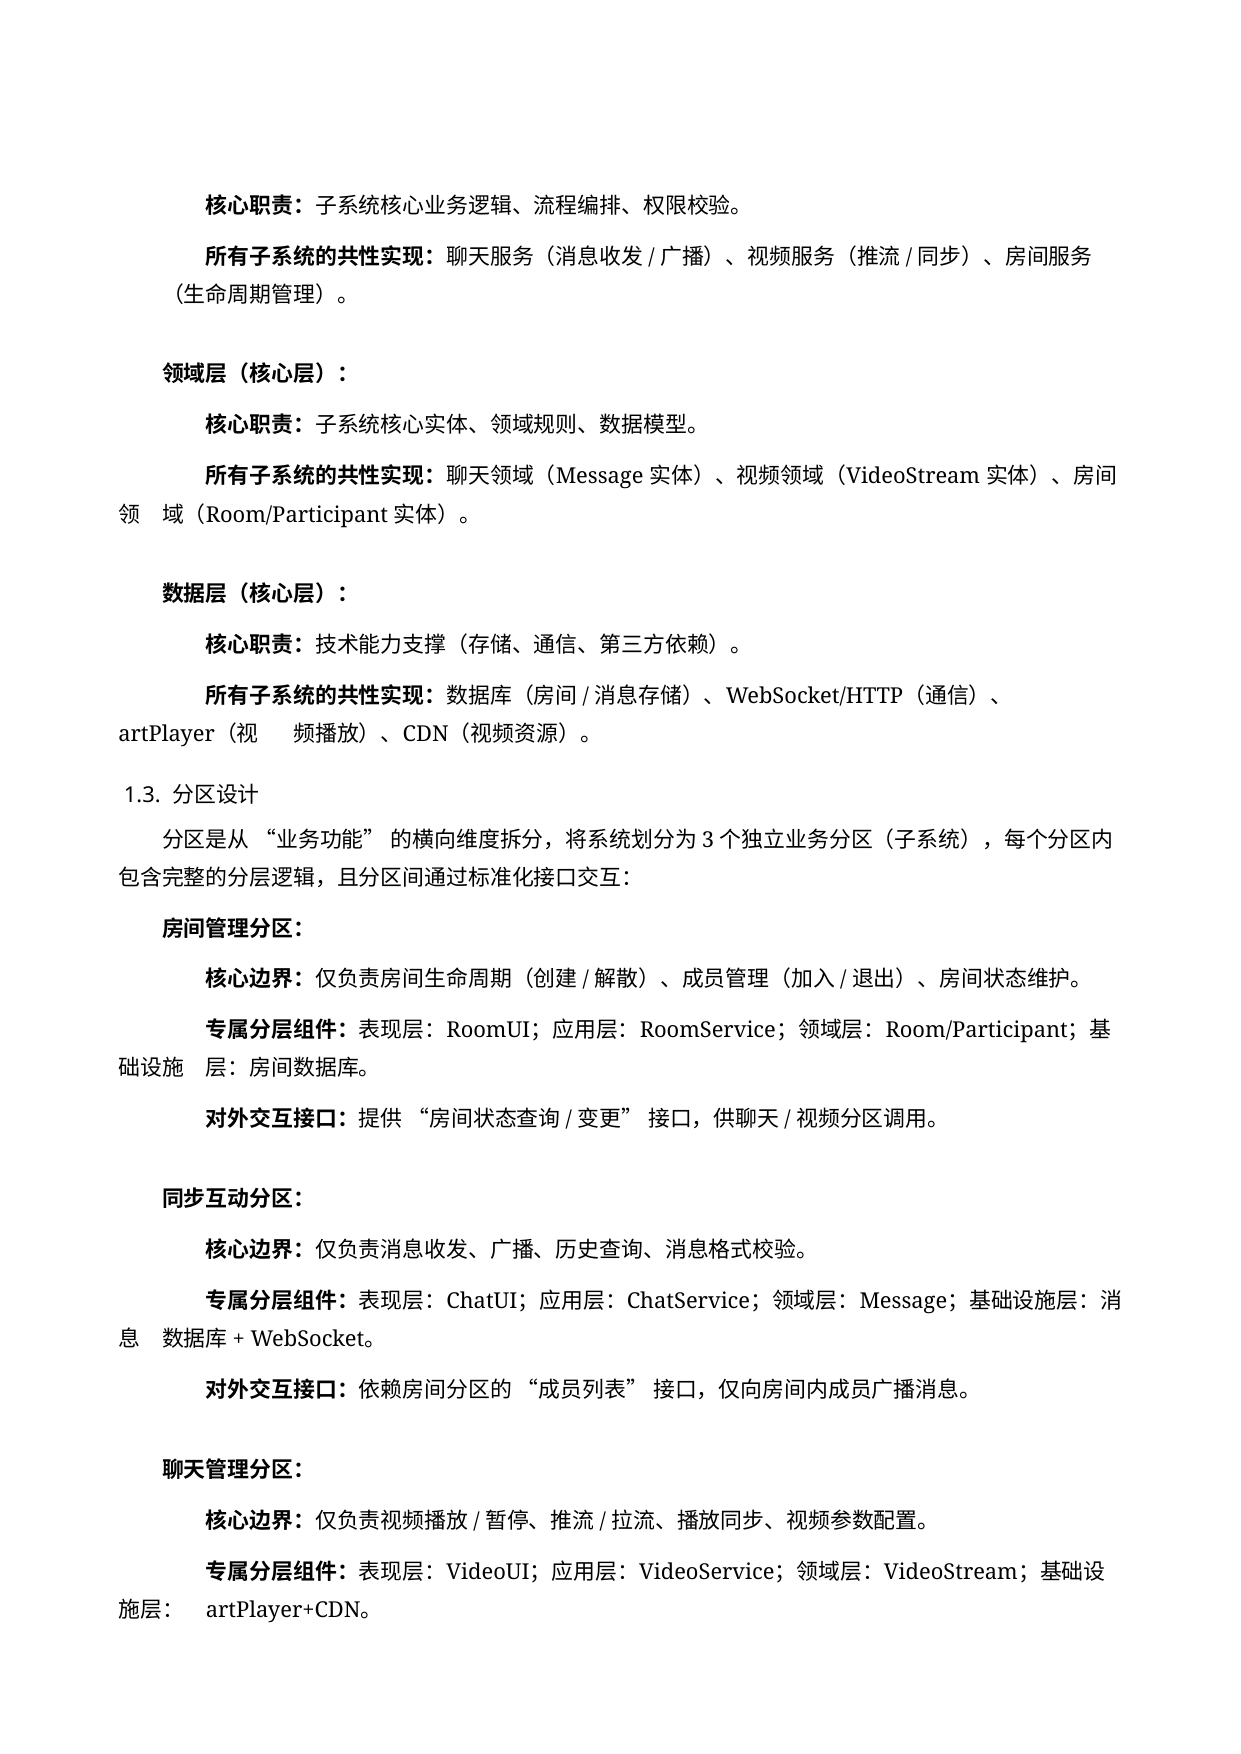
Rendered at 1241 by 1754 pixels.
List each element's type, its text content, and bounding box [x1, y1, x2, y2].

text 核心边界：仅负责消息收发、广播、历史查询、消息格式校验。 [118, 1232, 1122, 1264]
text 领域层（核心层）： [118, 356, 1122, 388]
text 核心职责：技术能力支撑（存储、通信、第三方依赖）。 [118, 627, 1122, 659]
text 同步互动分区： [118, 1181, 1122, 1213]
text 核心边界：仅负责房间生命周期（创建 / 解散）、成员管理（加入 / 退出）、房间状态维护。 [118, 961, 1122, 993]
text 所有子系统的共性实现：聊天领域（Message 实体）、视频领域（VideoStream 实体）、房间领 域（Room/Participant 实体）。 [118, 458, 1122, 528]
text 专属分层组件：表现层：VideoUI；应用层：VideoService；领域层：VideoStream；基础设施层： artPlayer+CDN。 [118, 1554, 1122, 1624]
text 房间管理分区： [118, 911, 1122, 942]
text 对外交互接口：提供 “房间状态查询 / 变更” 接口，供聊天 / 视频分区调用。 [118, 1101, 1122, 1133]
text 专属分层组件：表现层：RoomUI；应用层：RoomService；领域层：Room/Participant；基础设施 层：房间数据库。 [118, 1012, 1122, 1082]
text 分区是从 “业务功能” 的横向维度拆分，将系统划分为 3 个独立业务分区（子系统），每个分区内包含完整的分层逻辑，且分区间通过标准化接口交互： [118, 822, 1122, 891]
text 核心边界：仅负责视频播放 / 暂停、推流 / 拉流、播放同步、视频参数配置。 [118, 1503, 1122, 1534]
text 对外交互接口：依赖房间分区的 “成员列表” 接口，仅向房间内成员广播消息。 [118, 1372, 1122, 1404]
text 所有子系统的共性实现：数据库（房间 / 消息存储）、WebSocket/HTTP（通信）、artPlayer（视 频播放）、CDN（视频资源）。 [118, 678, 1122, 748]
text 核心职责：子系统核心业务逻辑、流程编排、权限校验。 [118, 188, 1122, 219]
text 核心职责：子系统核心实体、领域规则、数据模型。 [118, 407, 1122, 439]
text 聊天管理分区： [118, 1452, 1122, 1484]
text 数据层（核心层）： [118, 576, 1122, 608]
text 专属分层组件：表现层：ChatUI；应用层：ChatService；领域层：Message；基础设施层：消息 数据库 + WebSocket。 [118, 1283, 1122, 1353]
text 所有子系统的共性实现：聊天服务（消息收发 / 广播）、视频服务（推流 / 同步）、房间服务 （生命周期管理）。 [118, 239, 1122, 308]
subtitle 分区设计 [118, 777, 1122, 809]
